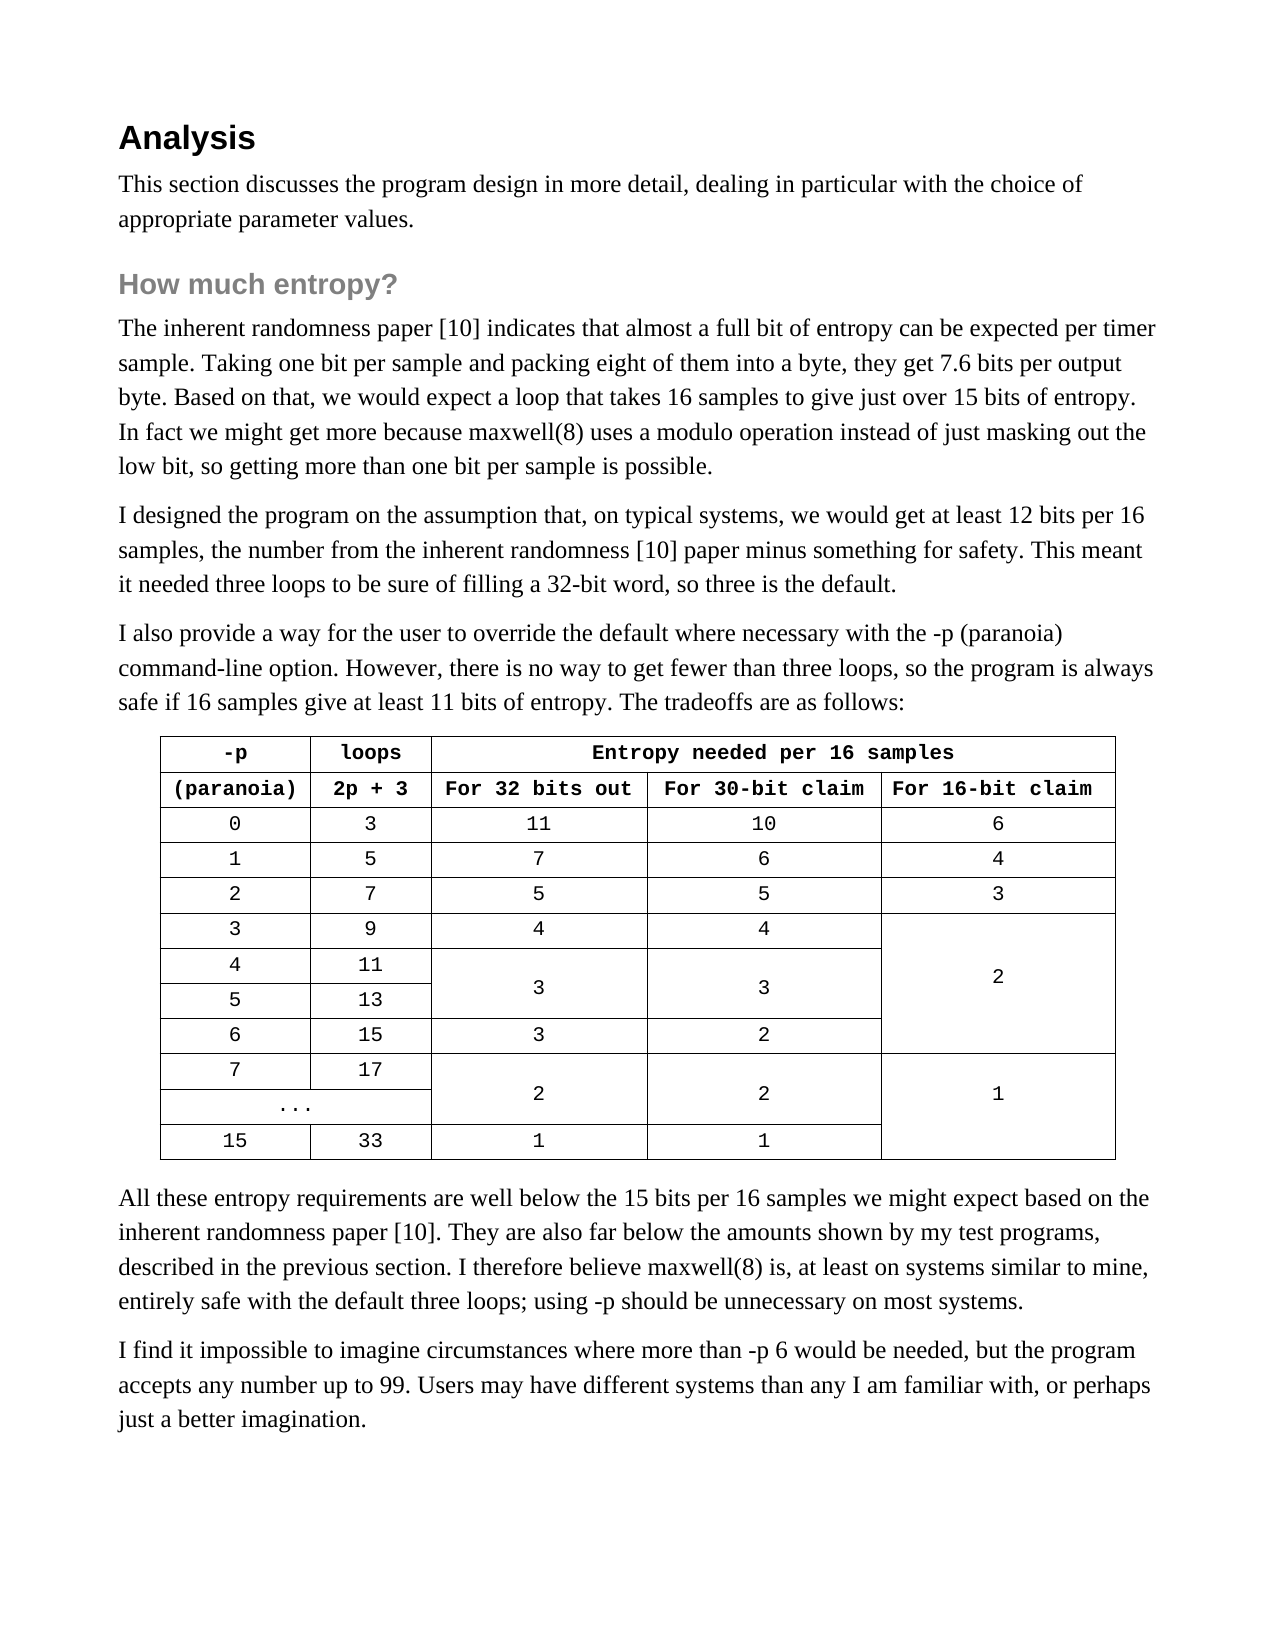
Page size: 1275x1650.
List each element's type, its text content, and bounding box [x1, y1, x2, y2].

table_cell 5 [648, 878, 881, 912]
table_cell 3 [432, 1019, 647, 1053]
table_cell 1 [161, 843, 310, 877]
table_cell 3 [648, 949, 881, 1018]
table_cell 11 [432, 808, 647, 842]
text The inherent randomness paper [10] indicates that almost a full bit of entropy can be expected per timer sample. Taking one bit per sample and packing eight of them into a byte, they get 7.6 bits per output byte. Based on that, we would expect a loop that takes 16 samples to give just over 15 bits of entropy. In fact we might get more because maxwell(8) uses a modulo operation instead of just masking out the low bit, so getting more than one bit per sample is possible. [118, 313, 1157, 480]
table_cell 2p + 3 [311, 773, 431, 807]
table_cell 13 [311, 984, 431, 1018]
table_cell 2 [161, 878, 310, 912]
table_header loops [311, 737, 431, 772]
table_cell 2 [648, 1054, 881, 1124]
table_cell 7 [161, 1054, 310, 1088]
text All these entropy requirements are well below the 15 bits per 16 samples we might expect based on the inherent randomness paper [10]. They are also far below the amounts shown by my test programs, described in the previous section. I therefore believe maxwell(8) is, at least on systems similar to mine, entirely safe with the default three loops; using -p should be unnecessary on most systems. [118, 1183, 1157, 1315]
table_cell 15 [311, 1019, 431, 1053]
table_cell 17 [311, 1054, 431, 1088]
table_cell For 32 bits out [432, 773, 647, 807]
table_cell 1 [648, 1125, 881, 1159]
table_header -p [161, 737, 310, 772]
table_cell 1 [432, 1125, 647, 1159]
table_header Entropy needed per 16 samples [432, 737, 1115, 772]
table_cell 3 [311, 808, 431, 842]
table_cell 5 [432, 878, 647, 912]
table_cell 1 [882, 1054, 1115, 1159]
subtitle How much entropy? [118, 267, 1157, 301]
table_cell 3 [161, 914, 310, 948]
table_cell For 30-bit claim [648, 773, 881, 807]
text I designed the program on the assumption that, on typical systems, we would get at least 12 bits per 16 samples, the number from the inherent randomness [10] paper minus something for safety. This meant it needed three loops to be sure of filling a 32-bit word, so three is the default. [118, 500, 1157, 598]
table_cell 4 [432, 914, 647, 948]
table_cell For 16-bit claim [882, 773, 1115, 807]
subtitle Analysis [118, 118, 1157, 157]
table_cell 5 [311, 843, 431, 877]
table_cell 3 [432, 949, 647, 1018]
table_cell 7 [311, 878, 431, 912]
table_cell 2 [432, 1054, 647, 1124]
text I find it impossible to imagine circumstances where more than -p 6 would be needed, but the program accepts any number up to 99. Users may have different systems than any I am familiar with, or perhaps just a better imagination. [118, 1335, 1157, 1433]
table_cell ... [161, 1090, 431, 1124]
text I also provide a way for the user to override the default where necessary with the -p (paranoia) command-line option. However, there is no way to get fewer than three loops, so the program is always safe if 16 samples give at least 11 bits of entropy. The tradeoffs are as follows: [118, 618, 1157, 716]
table_cell 10 [648, 808, 881, 842]
table_cell 6 [882, 808, 1115, 842]
table_cell (paranoia) [161, 773, 310, 807]
table_cell 6 [648, 843, 881, 877]
table_cell 9 [311, 914, 431, 948]
table_cell 2 [648, 1019, 881, 1053]
table_cell 11 [311, 949, 431, 983]
table_cell 6 [161, 1019, 310, 1053]
table_cell 0 [161, 808, 310, 842]
table_cell 3 [882, 878, 1115, 912]
table_cell 15 [161, 1125, 310, 1159]
table_cell 33 [311, 1125, 431, 1159]
table_cell 5 [161, 984, 310, 1018]
table_cell 4 [648, 914, 881, 948]
table_cell 4 [882, 843, 1115, 877]
text This section discusses the program design in more detail, dealing in particular with the choice of appropriate parameter values. [118, 169, 1157, 232]
table_cell 2 [882, 914, 1115, 1053]
table_cell 7 [432, 843, 647, 877]
table_cell 4 [161, 949, 310, 983]
